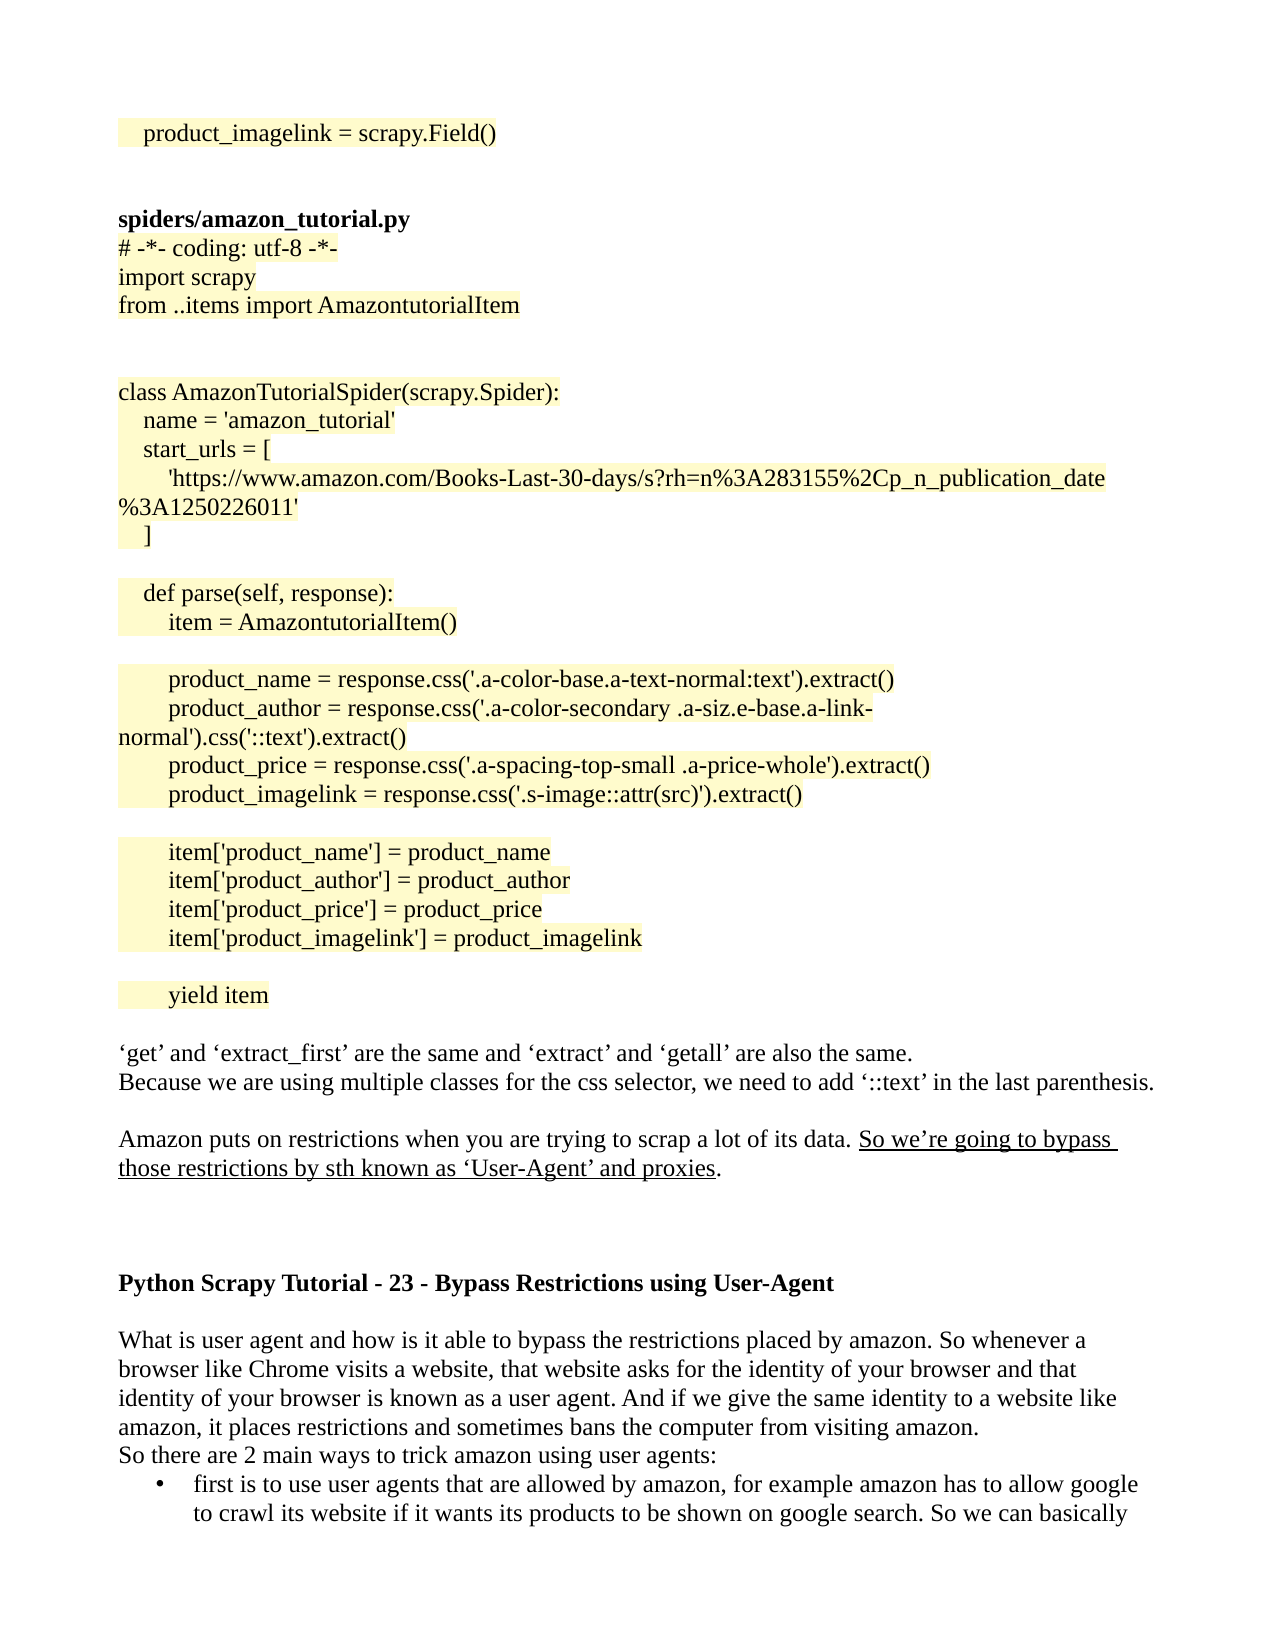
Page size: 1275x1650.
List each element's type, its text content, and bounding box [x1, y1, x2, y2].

text product_imagelink = response.css('.s-image::attr(src)').extract() [118, 779, 1157, 808]
text # -*- coding: utf-8 -*- [118, 233, 1157, 262]
text import scrapy [118, 262, 1157, 291]
text So there are 2 main ways to trick amazon using user agents: [118, 1441, 1157, 1469]
text item['product_name'] = product_name [118, 837, 1157, 866]
text ] [118, 521, 1157, 549]
text yield item [118, 981, 1157, 1009]
text item['product_author'] = product_author [118, 866, 1157, 894]
text Because we are using multiple classes for the css selector, we need to add ‘::text’ in the last parenthesis. [118, 1067, 1157, 1096]
text from ..items import AmazontutorialItem [118, 291, 1157, 319]
text 'https://www.amazon.com/Books-Last-30-days/s?rh=n%3A283155%2Cp_n_publication_date%3A1250226011' [118, 463, 1157, 521]
text def parse(self, response): [118, 578, 1157, 607]
text item = AmazontutorialItem() [118, 607, 1157, 636]
text ‘get’ and ‘extract_first’ are the same and ‘extract’ and ‘getall’ are also the same. [118, 1038, 1157, 1067]
text item['product_imagelink'] = product_imagelink [118, 923, 1157, 952]
text Amazon puts on restrictions when you are trying to scrap a lot of its data. So we’re going to bypass those restrictions by sth known as ‘User-Agent’ and proxies. [118, 1124, 1157, 1182]
text What is user agent and how is it able to bypass the restrictions placed by amazon. So whenever a browser like Chrome visits a website, that website asks for the identity of your browser and that identity of your browser is known as a user agent. And if we give the same identity to a website like amazon, it places restrictions and sometimes bans the computer from visiting amazon. [118, 1326, 1157, 1441]
text product_imagelink = scrapy.Field() [118, 118, 1157, 147]
text name = 'amazon_tutorial' [118, 406, 1157, 434]
list first is to use user agents that are allowed by amazon, for example amazon has to allow google to crawl its website if it wants its products to be shown on google search. So we can basically [156, 1469, 1157, 1527]
text product_price = response.css('.a-spacing-top-small .a-price-whole').extract() [118, 751, 1157, 779]
text product_name = response.css('.a-color-base.a-text-normal:text').extract() [118, 664, 1157, 693]
text start_urls = [ [118, 434, 1157, 463]
text product_author = response.css('.a-color-secondary .a-siz.e-base.a-link-normal').css('::text').extract() [118, 693, 1157, 751]
text spiders/amazon_tutorial.py [118, 204, 1157, 233]
text Python Scrapy Tutorial - 23 - Bypass Restrictions using User-Agent [118, 1268, 1157, 1297]
text class AmazonTutorialSpider(scrapy.Spider): [118, 377, 1157, 406]
text item['product_price'] = product_price [118, 894, 1157, 923]
